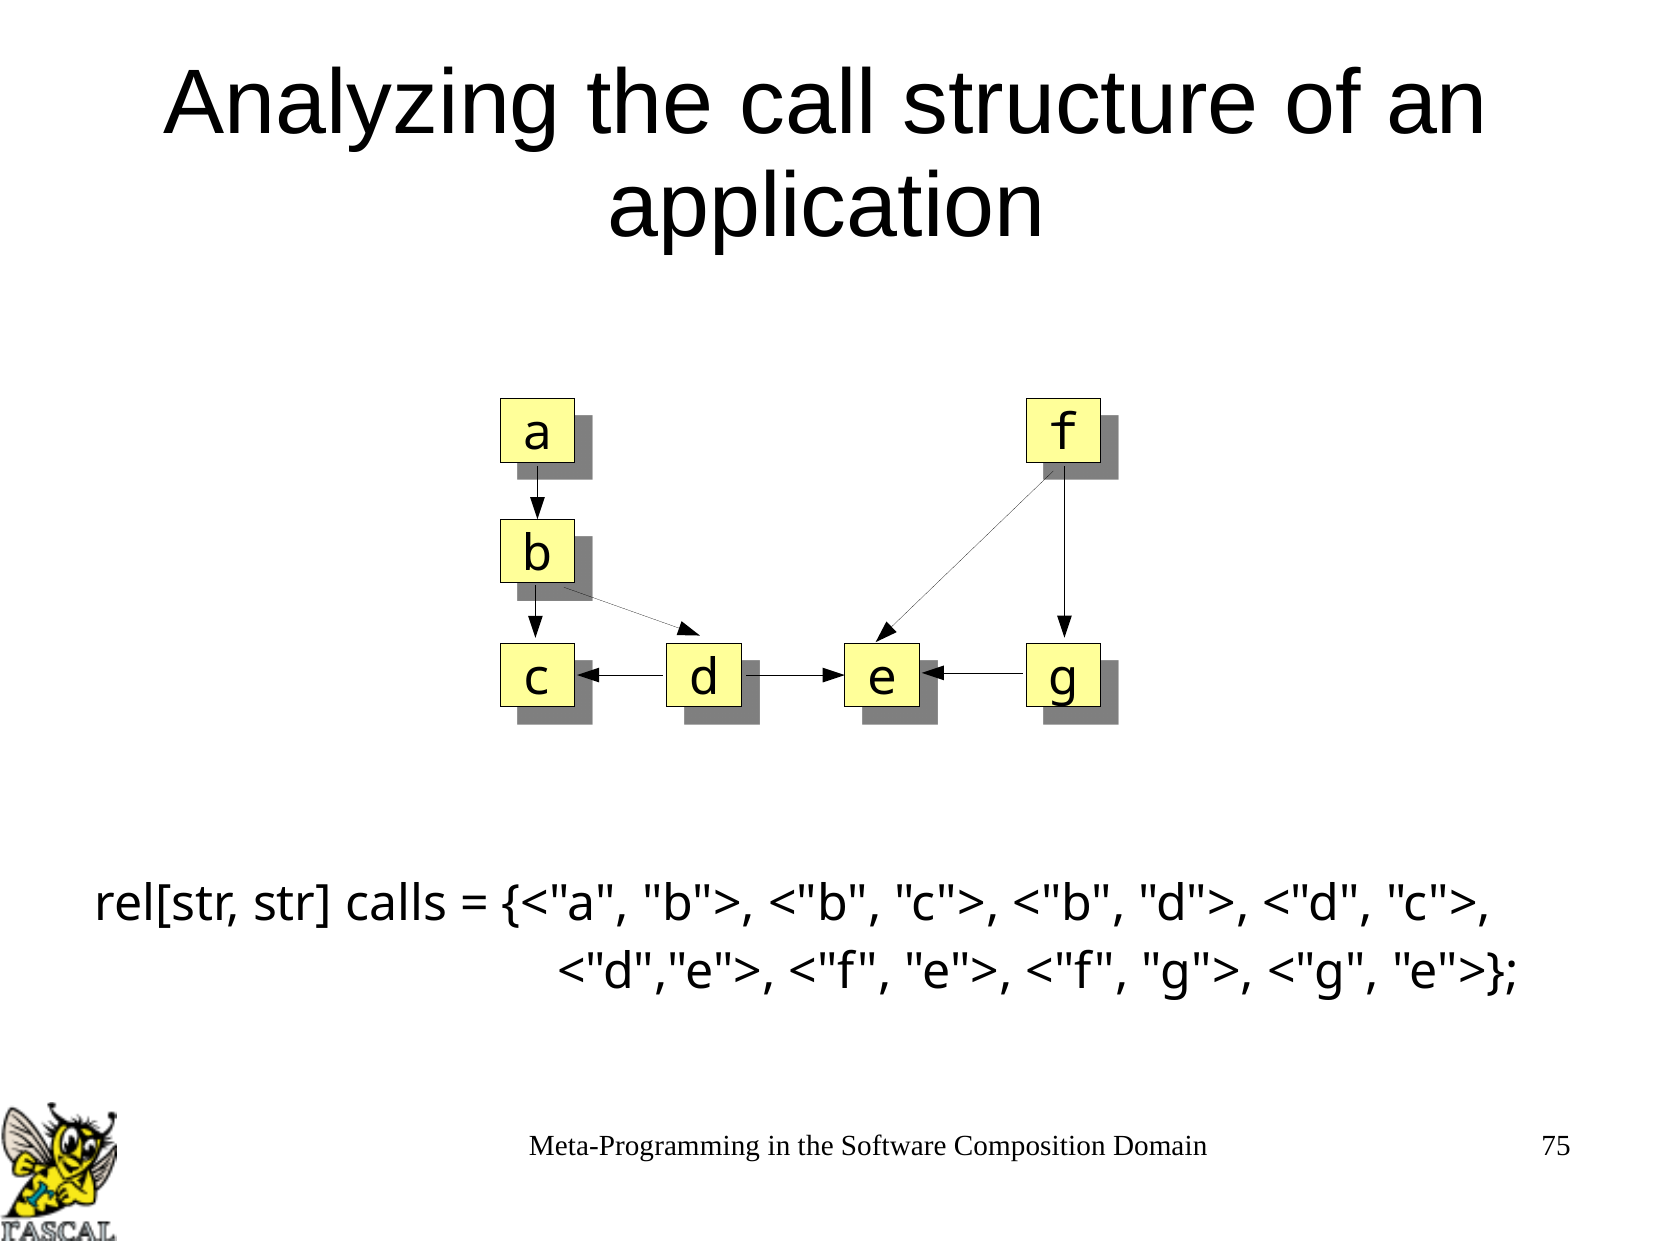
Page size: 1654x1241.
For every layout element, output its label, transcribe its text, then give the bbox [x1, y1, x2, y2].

text_box b [500, 519, 575, 583]
text_box g [1026, 643, 1101, 707]
text_box rel[str, str] calls = {<"a", "b">, <"b", "c">, <"b", "d">, <"d", "c">, <"d","e">, <"f", "e">, <"f", "g">, <"g", "e">}; [79, 859, 1633, 1014]
text_box f [1026, 398, 1101, 463]
text_box e [844, 643, 920, 707]
text_box c [500, 643, 575, 707]
text_box a [500, 398, 575, 463]
title Analyzing the call structure of an application [82, 49, 1571, 257]
picture [0, 1102, 117, 1241]
text_box d [666, 643, 742, 707]
